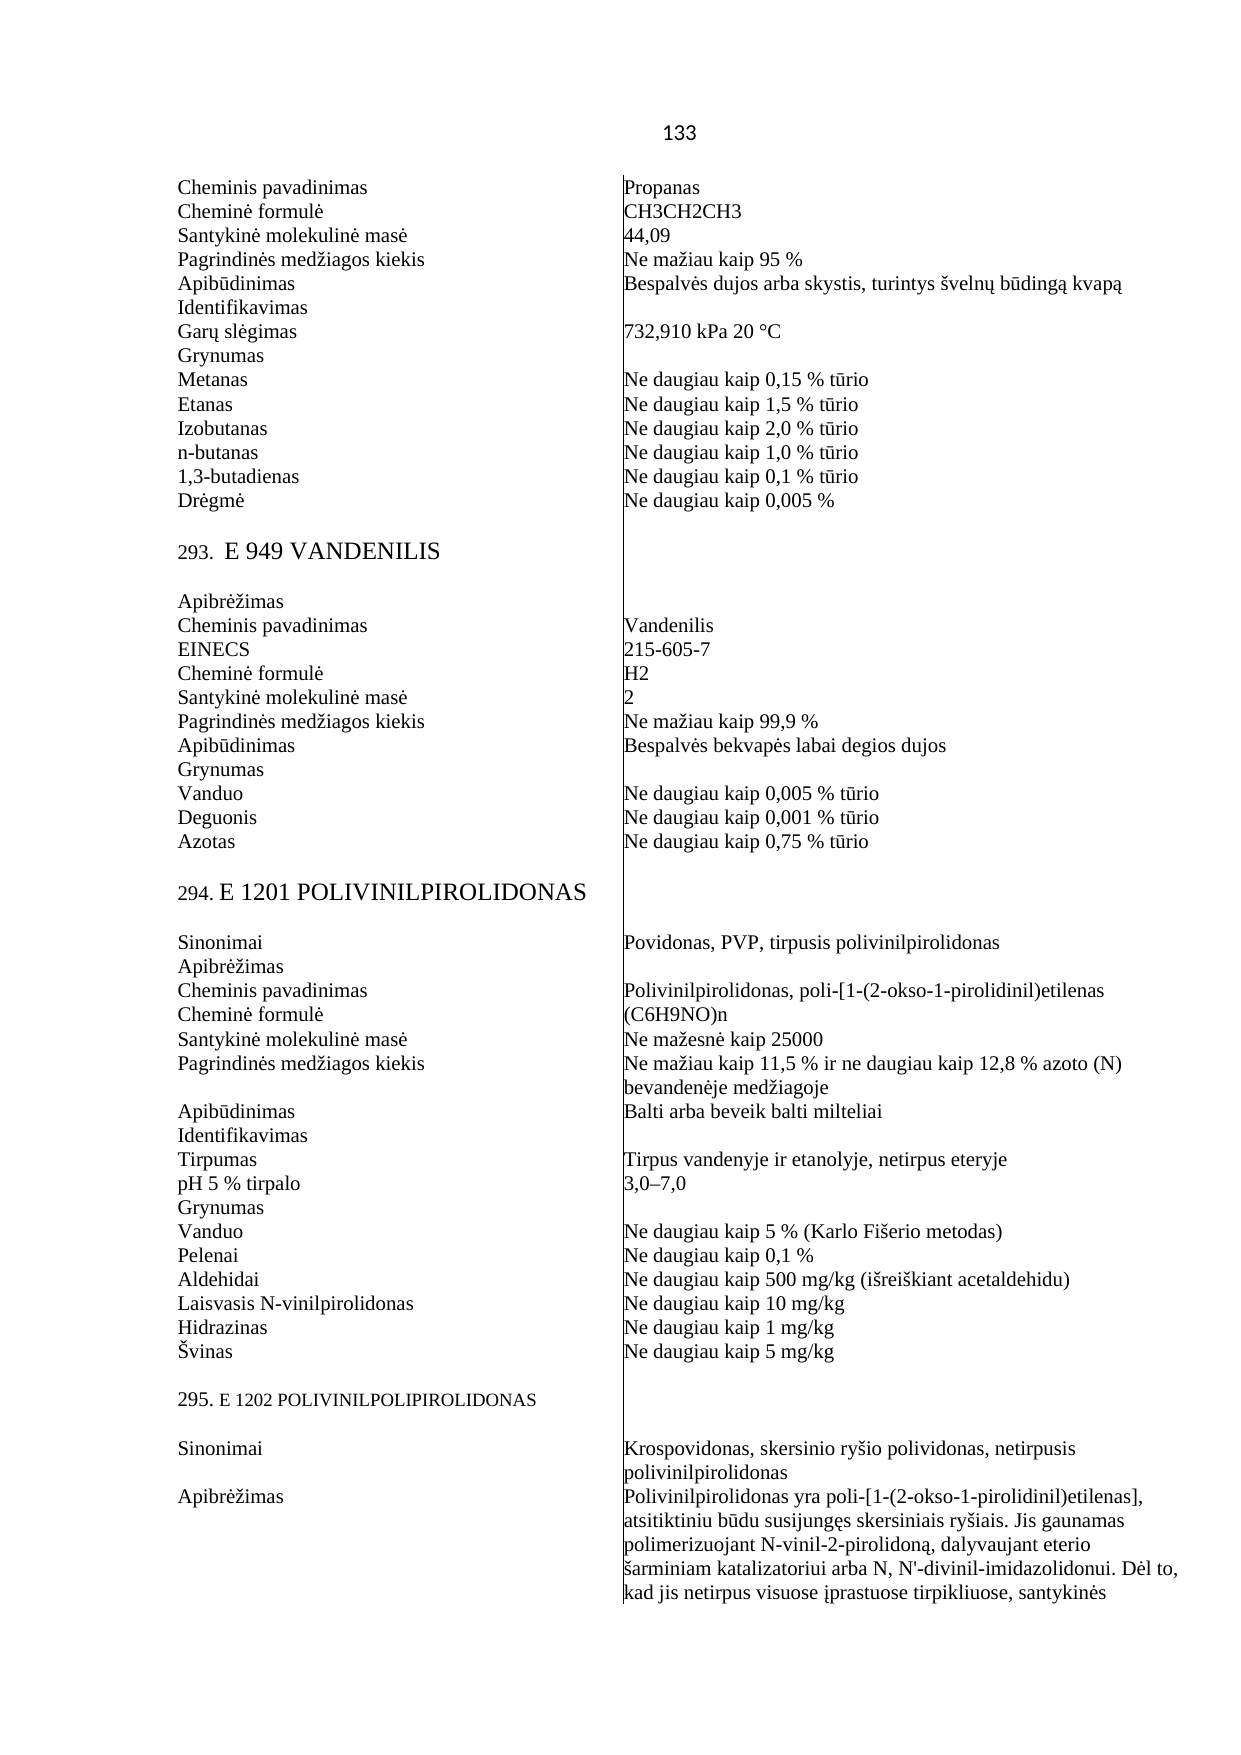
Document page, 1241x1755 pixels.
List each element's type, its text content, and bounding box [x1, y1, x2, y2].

table_cell Ne daugiau kaip 1,0 % tūrio [624, 440, 1181, 464]
table_cell 3,0–7,0 [624, 1171, 1181, 1195]
table_cell Apibūdinimas [177, 271, 623, 295]
table_cell Ne daugiau kaip 500 mg/kg (išreiškiant acetaldehidu) [624, 1267, 1181, 1291]
table_cell [624, 295, 1181, 319]
table_cell Metanas [177, 368, 623, 391]
table_cell [177, 512, 623, 536]
table_cell Ne mažiau kaip 11,5 % ir ne daugiau kaip 12,8 % azoto (N) bevandenėje medžiagoje [624, 1051, 1181, 1099]
table_cell Ne daugiau kaip 2,0 % tūrio [624, 416, 1181, 439]
table_cell pH 5 % tirpalo [177, 1171, 623, 1195]
table_cell Ne mažiau kaip 95 % [624, 247, 1181, 271]
table_cell Ne mažiau kaip 99,9 % [624, 709, 1181, 733]
table_cell Ne daugiau kaip 5 mg/kg [624, 1339, 1181, 1363]
table_cell Apibrėžimas [177, 1484, 623, 1604]
table_cell Santykinė molekulinė masė [177, 1026, 623, 1051]
table_cell Ne daugiau kaip 5 % (Karlo Fišerio metodas) [624, 1219, 1181, 1243]
table_cell [624, 1195, 1181, 1219]
table_cell [624, 757, 1181, 781]
table_cell Povidonas, PVP, tirpusis polivinilpirolidonas [624, 930, 1181, 954]
table_cell H2 [624, 661, 1181, 685]
table_cell [624, 565, 1181, 589]
table_cell Cheminė formulė [177, 1003, 623, 1026]
table_cell n-butanas [177, 440, 623, 464]
table_cell 293. E 949 VANDENILIS [177, 536, 623, 564]
table_cell Garų slėgimas [177, 319, 623, 343]
table_cell [624, 536, 1181, 564]
table_cell [624, 589, 1181, 613]
table_cell Cheminė formulė [177, 199, 623, 223]
table_cell Drėgmė [177, 488, 623, 512]
table_cell Vandenilis [624, 613, 1181, 637]
table_cell 295. E 1202 POLIVINILPOLIPIROLIDONAS [177, 1388, 623, 1411]
table_cell Etanas [177, 391, 623, 416]
table_cell Balti arba beveik balti milteliai [624, 1099, 1181, 1123]
table_cell (C6H9NO)n [624, 1003, 1181, 1026]
table_cell Pagrindinės medžiagos kiekis [177, 1051, 623, 1099]
table_cell [624, 1388, 1181, 1411]
table_cell [624, 512, 1181, 536]
table_cell [177, 1411, 623, 1436]
table_cell Sinonimai [177, 1436, 623, 1484]
table_cell Laisvasis N-vinilpirolidonas [177, 1291, 623, 1315]
table_cell Ne daugiau kaip 0,15 % tūrio [624, 368, 1181, 391]
table_cell EINECS [177, 637, 623, 661]
table_cell [624, 906, 1181, 930]
table_cell Azotas [177, 829, 623, 853]
table_cell Identifikavimas [177, 295, 623, 319]
table_cell Ne daugiau kaip 0,005 % tūrio [624, 781, 1181, 805]
table_cell Vanduo [177, 781, 623, 805]
table_cell Apibrėžimas [177, 954, 623, 978]
table_cell Apibrėžimas [177, 589, 623, 613]
table_cell Ne daugiau kaip 10 mg/kg [624, 1291, 1181, 1315]
table_cell Vanduo [177, 1219, 623, 1243]
table_cell Deguonis [177, 805, 623, 829]
table_cell Grynumas [177, 343, 623, 367]
table_cell Hidrazinas [177, 1315, 623, 1339]
table_cell 1,3-butadienas [177, 464, 623, 488]
table_cell [624, 1123, 1181, 1147]
table_cell Ne mažesnė kaip 25000 [624, 1026, 1181, 1051]
table_cell 294. E 1201 POLIVINILPIROLIDONAS [177, 878, 623, 906]
table_cell [177, 565, 623, 589]
table_cell Polivinilpirolidonas yra poli-[1-(2-okso-1-pirolidinil)etilenas], atsitiktiniu būdu susijungęs skersiniais ryšiais. Jis gaunamas polimerizuojant N-vinil-2-pirolidoną, dalyvaujant eterio šarminiam katalizatoriui arba N, N'-divinil-imidazolidonui. Dėl to, kad jis netirpus visuose įprastuose tirpikliuose, santykinės [624, 1484, 1181, 1604]
table_cell Identifikavimas [177, 1123, 623, 1147]
table_cell [624, 853, 1181, 877]
table_cell Pagrindinės medžiagos kiekis [177, 247, 623, 271]
table_cell [624, 954, 1181, 978]
table_cell Cheminė formulė [177, 661, 623, 685]
table_cell Santykinė molekulinė masė [177, 223, 623, 247]
table_cell Tirpumas [177, 1147, 623, 1171]
table_cell Pelenai [177, 1243, 623, 1267]
table_cell Grynumas [177, 1195, 623, 1219]
table_cell [624, 1411, 1181, 1436]
table_cell Propanas [624, 175, 1181, 199]
table_cell Švinas [177, 1339, 623, 1363]
table_cell Bespalvės bekvapės labai degios dujos [624, 733, 1181, 757]
table_cell Ne daugiau kaip 0,1 % [624, 1243, 1181, 1267]
table_cell [624, 878, 1181, 906]
table_cell Sinonimai [177, 930, 623, 954]
table_cell Cheminis pavadinimas [177, 613, 623, 637]
table_cell Tirpus vandenyje ir etanolyje, netirpus eteryje [624, 1147, 1181, 1171]
table_cell CH3CH2CH3 [624, 199, 1181, 223]
table_cell 44,09 [624, 223, 1181, 247]
table_cell [177, 853, 623, 877]
table_cell Bespalvės dujos arba skystis, turintys švelnų būdingą kvapą [624, 271, 1181, 295]
table_cell Aldehidai [177, 1267, 623, 1291]
table_cell Santykinė molekulinė masė [177, 685, 623, 709]
table_cell 732,910 kPa 20 °C [624, 319, 1181, 343]
table_cell Izobutanas [177, 416, 623, 439]
table_cell Krospovidonas, skersinio ryšio polividonas, netirpusis polivinilpirolidonas [624, 1436, 1181, 1484]
table_cell Cheminis pavadinimas [177, 175, 623, 199]
table_cell [177, 1363, 623, 1387]
table_cell Ne daugiau kaip 0,001 % tūrio [624, 805, 1181, 829]
table_cell Cheminis pavadinimas [177, 978, 623, 1002]
table_cell Ne daugiau kaip 1 mg/kg [624, 1315, 1181, 1339]
table_cell Ne daugiau kaip 0,75 % tūrio [624, 829, 1181, 853]
table_cell [177, 906, 623, 930]
table_cell [624, 343, 1181, 367]
table_cell 215-605-7 [624, 637, 1181, 661]
table_cell Ne daugiau kaip 1,5 % tūrio [624, 391, 1181, 416]
table_cell Ne daugiau kaip 0,005 % [624, 488, 1181, 512]
table_cell Apibūdinimas [177, 1099, 623, 1123]
table_cell Apibūdinimas [177, 733, 623, 757]
table_cell Grynumas [177, 757, 623, 781]
table_cell Ne daugiau kaip 0,1 % tūrio [624, 464, 1181, 488]
table_cell 2 [624, 685, 1181, 709]
table_cell Pagrindinės medžiagos kiekis [177, 709, 623, 733]
table_cell Polivinilpirolidonas, poli-[1-(2-okso-1-pirolidinil)etilenas [624, 978, 1181, 1002]
table_cell [624, 1363, 1181, 1387]
